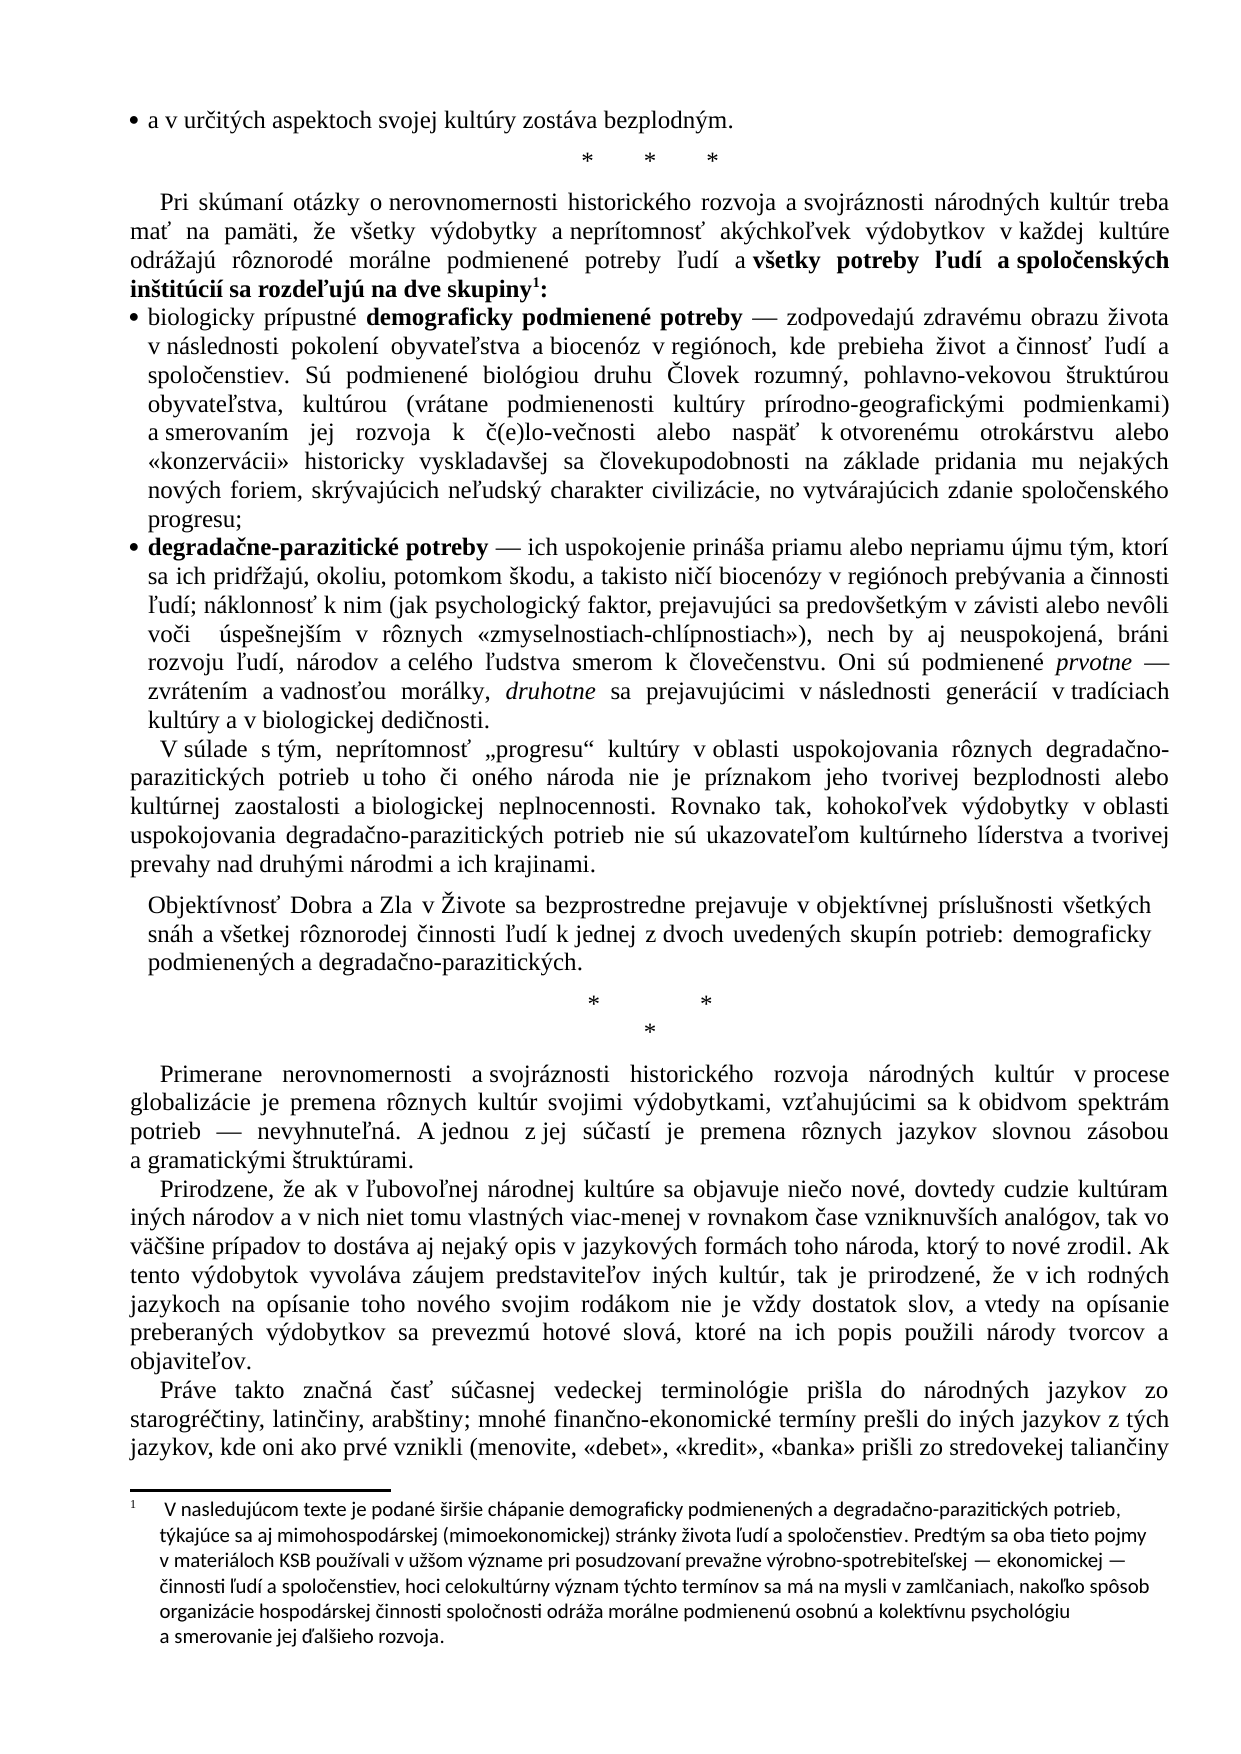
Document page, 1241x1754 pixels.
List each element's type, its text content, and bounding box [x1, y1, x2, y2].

text Objektívnosť Dobra a Zla v Živote sa bezprostredne prejavuje v objektívnej príslušnosti všetkých snáh a všetkej rôznorodej činnosti ľudí k jednej z dvoch uvedených skupín potrieb: demograficky podmienených a degradačno-parazitických. [148, 890, 1152, 976]
text Primerane nerovnomernosti a svojráznosti historického rozvoja národných kultúr v procese globalizácie je premena rôznych kultúr svojimi výdobytkami, vzťahujúcimi sa k obidvom spektrám potrieb — nevyhnuteľná. A jednou z jej súčastí je premena rôznych jazykov slovnou zásobou a gramatickými štruktúrami. [130, 1059, 1169, 1174]
list biologicky prípustné demograficky podmienené potreby — zodpovedajú zdravému obrazu života v následnosti pokolení obyvateľstva a biocenóz v regiónoch, kde prebieha život a činnosť ľudí a spoločenstiev. Sú podmienené biológiou druhu Človek rozumný, pohlavno-vekovou štruktúrou obyvateľstva, kultúrou (vrátane podmienenosti kultúry prírodno-geografickými podmienkami) a smerovaním jej rozvoja k č(e)lo-večnosti alebo naspäť k otvorenému otrokárstvu alebo «konzervácii» historicky vyskladavšej sa človekupodobnosti na základe pridania mu nejakých nových foriem, skrývajúcich neľudský charakter civilizácie, no vytvárajúcich zdanie spoločenského progresu; [130, 302, 1169, 532]
text * * * [130, 989, 1169, 1046]
text V nasledujúcom texte je podané širšie chápanie demograficky podmienených a degradačno-parazitických potrieb, týkajúce sa aj mimohospodárskej (mimoekonomickej) stránky života ľudí a spoločenstiev. Predtým sa oba tieto pojmy v materiáloch KSB používali v užšom význame pri posudzovaní prevažne výrobno-spotrebiteľskej — ekonomickej — činnosti ľudí a spoločenstiev, hoci celokultúrny význam týchto termínov sa má na mysli v zamlčaniach, nakoľko spôsob organizácie hospodárskej činnosti spoločnosti odráža morálne podmienenú osobnú a kolektívnu psychológiu a smerovanie jej ďalšieho rozvoja. [130, 1497, 1169, 1649]
list degradačne-parazitické potreby — ich uspokojenie prináša priamu alebo nepriamu újmu tým, ktorí sa ich pridŕžajú, okoliu, potomkom škodu, а takisto ničí biocenózy v regiónoch prebývania a činnosti ľudí; náklonnosť k nim (jak psychologický faktor, prejavujúci sa predovšetkým v závisti alebo nevôli voči úspešnejším v rôznych «zmyselnostiach-chlípnostiach»), nech by aj neuspokojená, bráni rozvoju ľudí, národov a celého ľudstva smerom k človečenstvu. Оni sú podmienené prvotne — zvrátením a vadnosťou morálky, druhotne sa prejavujúcimi v následnosti generácií v tradíciach kultúry a v biologickej dedičnosti. [130, 532, 1169, 734]
list а v určitých aspektoch svojej kultúry zostáva bezplodným. [130, 105, 1169, 134]
text Pri skúmaní otázky o nerovnomernosti historického rozvoja a svojráznosti národných kultúr treba mať na pamäti, že všetky výdobytky a neprítomnosť akýchkoľvek výdobytkov v každej kultúre odrážajú rôznorodé morálne podmienené potreby ľudí a všetky potreby ľudí a spoločenských inštitúcií sa rozdeľujú na dve skupiny: [130, 187, 1169, 302]
text V súlade s tým, neprítomnosť „progresu“ kultúry v oblasti uspokojovania rôznych degradačno-parazitických potrieb u toho či oného národa niе je príznakom jeho tvorivej bezplodnosti alebo kultúrnej zaostalosti a biologickej neplnocennosti. Rovnako tak, kohokoľvek výdobytky v oblasti uspokojovania degradačno-parazitických potrieb nie sú ukazovateľom kultúrneho líderstva a tvorivej prevahy nad druhými národmi a ich krajinami. [130, 734, 1169, 877]
text * * * [130, 146, 1169, 175]
text Práve takto značná časť súčasnej vedeckej terminológie prišla do národných jazykov zo starogréčtiny, latinčiny, arabštiny; mnohé finančno-ekonomické termíny prešli do iných jazykov z tých jazykov, kde oni ako prvé vznikli (menovite, «debet», «kredit», «banka» prišli zo stredovekej taliančiny [130, 1375, 1169, 1461]
text Prirodzene, že ak v ľubovoľnej národnej kultúre sa objavuje niečo nové, dovtedy cudzie kultúram iných národov a v nich niet tomu vlastných viac-menej v rovnakom čase vzniknuvších analógov, tak vo väčšine prípadov to dostáva aj nejaký opis v jazykových formách toho národa, ktorý to nové zrodil. Ak tento výdobytok vyvoláva záujem predstaviteľov iných kultúr, tak je prirodzené, že v ich rodných jazykoch na opísanie toho nového svojim rodákom nie je vždy dostatok slov, a vtedy na opísanie preberaných výdobytkov sa prevezmú hotové slová, ktoré na ich popis použili národy tvorcov a objaviteľov. [130, 1174, 1169, 1375]
